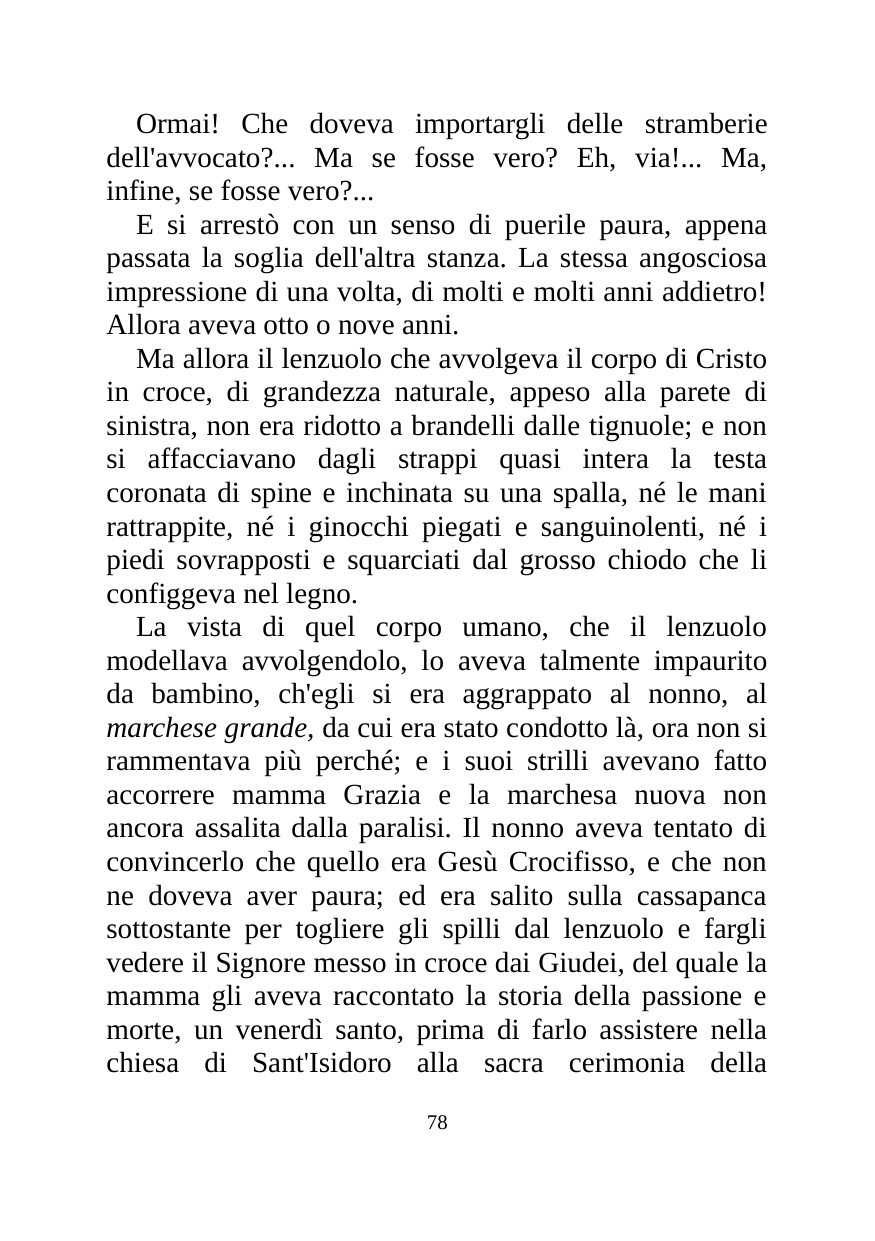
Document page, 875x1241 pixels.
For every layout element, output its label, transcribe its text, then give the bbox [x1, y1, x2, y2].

text Ormai! Che doveva importargli delle stramberie dell'avvocato?... Ma se fosse vero? Eh, via!... Ma, infine, se fosse vero?... [106, 106, 768, 207]
text E si arrestò con un senso di puerile paura, appena passata la soglia dell'altra stanza. La stessa angosciosa impressione di una volta, di molti e molti anni addietro! Allora aveva otto o nove anni. [106, 207, 768, 341]
text La vista di quel corpo umano, che il lenzuolo modellava avvolgendolo, lo aveva talmente impaurito da bambino, ch'egli si era aggrappato al nonno, al marchese grande, da cui era stato condotto là, ora non si rammentava più perché; e i suoi strilli avevano fatto accorrere mamma Grazia e la marchesa nuova non ancora assalita dalla paralisi. Il nonno aveva tentato di convincerlo che quello era Gesù Crocifisso, e che non ne doveva aver paura; ed era salito sulla cassapanca sottostante per togliere gli spilli dal lenzuolo e fargli vedere il Signore messo in croce dai Giudei, del quale la mamma gli aveva raccontato la storia della passione e morte, un venerdì santo, prima di farlo assistere nella chiesa di Sant'Isidoro alla sacra cerimonia della [106, 609, 768, 1079]
text Ma allora il lenzuolo che avvolgeva il corpo di Cristo in croce, di grandezza naturale, appeso alla parete di sinistra, non era ridotto a brandelli dalle tignuole; e non si affacciavano dagli strappi quasi intera la testa coronata di spine e inchinata su una spalla, né le mani rattrappite, né i ginocchi piegati e sanguinolenti, né i piedi sovrapposti e squarciati dal grosso chiodo che li configgeva nel legno. [106, 341, 768, 609]
